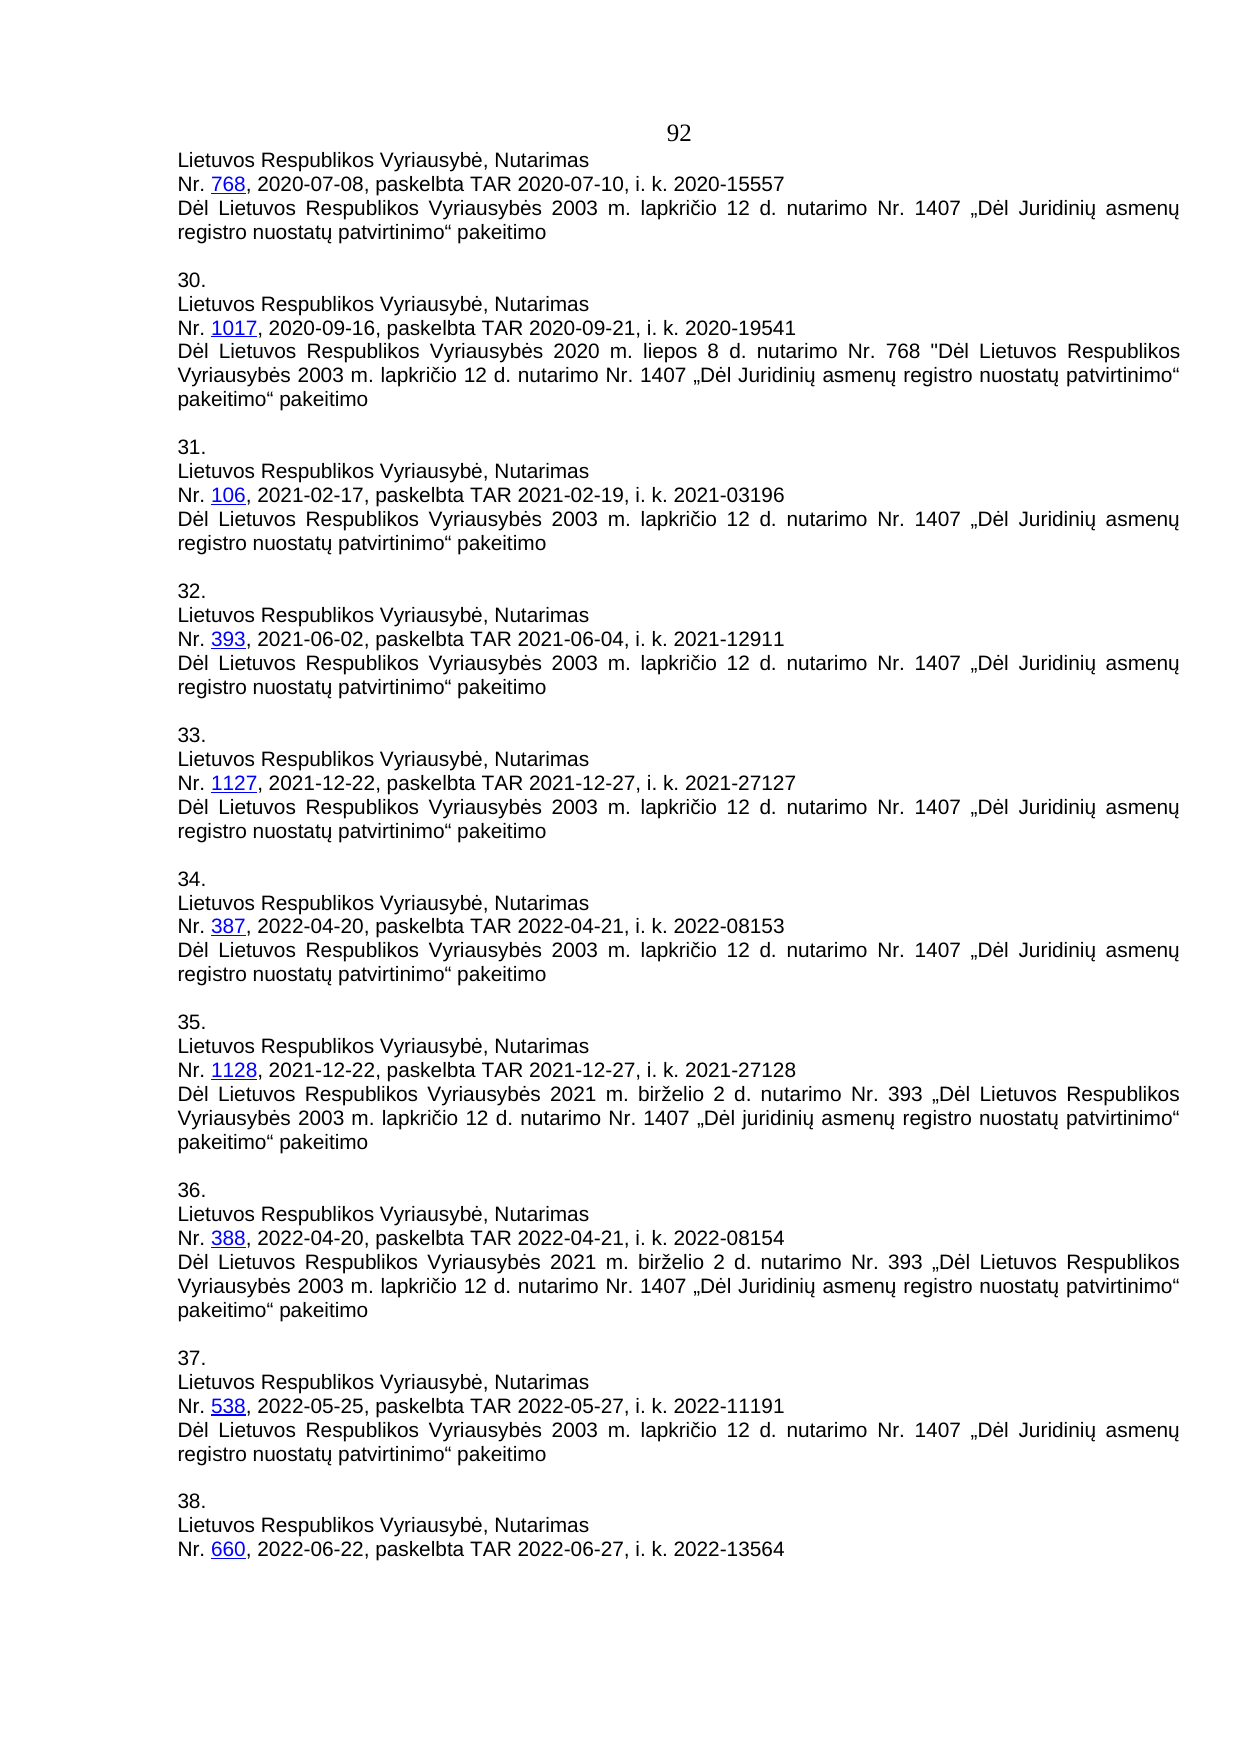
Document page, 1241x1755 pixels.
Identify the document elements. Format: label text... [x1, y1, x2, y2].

text Lietuvos Respublikos Vyriausybė, Nutarimas [177, 148, 1181, 172]
text 35. [177, 1010, 1181, 1034]
text Lietuvos Respublikos Vyriausybė, Nutarimas [177, 1369, 1181, 1393]
text Nr. 768, 2020-07-08, paskelbta TAR 2020-07-10, i. k. 2020-15557 [177, 172, 1181, 196]
text Dėl Lietuvos Respublikos Vyriausybės 2021 m. birželio 2 d. nutarimo Nr. 393 „Dėl Lietuvos Respublikos Vyriausybės 2003 m. lapkričio 12 d. nutarimo Nr. 1407 „Dėl juridinių asmenų registro nuostatų patvirtinimo“ pakeitimo“ pakeitimo [177, 1082, 1181, 1154]
text 32. [177, 579, 1181, 603]
text Dėl Lietuvos Respublikos Vyriausybės 2003 m. lapkričio 12 d. nutarimo Nr. 1407 „Dėl Juridinių asmenų registro nuostatų patvirtinimo“ pakeitimo [177, 507, 1181, 555]
text Lietuvos Respublikos Vyriausybė, Nutarimas [177, 1202, 1181, 1226]
text Lietuvos Respublikos Vyriausybė, Nutarimas [177, 747, 1181, 771]
text 33. [177, 723, 1181, 747]
text Nr. 538, 2022-05-25, paskelbta TAR 2022-05-27, i. k. 2022-11191 [177, 1393, 1181, 1417]
text 38. [177, 1489, 1181, 1513]
text Dėl Lietuvos Respublikos Vyriausybės 2003 m. lapkričio 12 d. nutarimo Nr. 1407 „Dėl Juridinių asmenų registro nuostatų patvirtinimo“ pakeitimo [177, 1417, 1181, 1465]
text Nr. 387, 2022-04-20, paskelbta TAR 2022-04-21, i. k. 2022-08153 [177, 914, 1181, 938]
text 34. [177, 866, 1181, 890]
text Lietuvos Respublikos Vyriausybė, Nutarimas [177, 890, 1181, 914]
text Lietuvos Respublikos Vyriausybė, Nutarimas [177, 603, 1181, 627]
text Nr. 1128, 2021-12-22, paskelbta TAR 2021-12-27, i. k. 2021-27128 [177, 1058, 1181, 1082]
text Dėl Lietuvos Respublikos Vyriausybės 2021 m. birželio 2 d. nutarimo Nr. 393 „Dėl Lietuvos Respublikos Vyriausybės 2003 m. lapkričio 12 d. nutarimo Nr. 1407 „Dėl Juridinių asmenų registro nuostatų patvirtinimo“ pakeitimo“ pakeitimo [177, 1250, 1181, 1322]
text Dėl Lietuvos Respublikos Vyriausybės 2003 m. lapkričio 12 d. nutarimo Nr. 1407 „Dėl Juridinių asmenų registro nuostatų patvirtinimo“ pakeitimo [177, 938, 1181, 986]
text 31. [177, 435, 1181, 459]
text 37. [177, 1346, 1181, 1369]
text Nr. 106, 2021-02-17, paskelbta TAR 2021-02-19, i. k. 2021-03196 [177, 483, 1181, 507]
text Dėl Lietuvos Respublikos Vyriausybės 2020 m. liepos 8 d. nutarimo Nr. 768 "Dėl Lietuvos Respublikos Vyriausybės 2003 m. lapkričio 12 d. nutarimo Nr. 1407 „Dėl Juridinių asmenų registro nuostatų patvirtinimo“ pakeitimo“ pakeitimo [177, 339, 1181, 411]
text 36. [177, 1178, 1181, 1202]
text 30. [177, 267, 1181, 291]
text Dėl Lietuvos Respublikos Vyriausybės 2003 m. lapkričio 12 d. nutarimo Nr. 1407 „Dėl Juridinių asmenų registro nuostatų patvirtinimo“ pakeitimo [177, 651, 1181, 699]
text Lietuvos Respublikos Vyriausybė, Nutarimas [177, 1034, 1181, 1058]
text Nr. 1127, 2021-12-22, paskelbta TAR 2021-12-27, i. k. 2021-27127 [177, 771, 1181, 794]
text Nr. 393, 2021-06-02, paskelbta TAR 2021-06-04, i. k. 2021-12911 [177, 627, 1181, 651]
text Nr. 660, 2022-06-22, paskelbta TAR 2022-06-27, i. k. 2022-13564 [177, 1537, 1181, 1561]
text Nr. 1017, 2020-09-16, paskelbta TAR 2020-09-21, i. k. 2020-19541 [177, 315, 1181, 339]
text Dėl Lietuvos Respublikos Vyriausybės 2003 m. lapkričio 12 d. nutarimo Nr. 1407 „Dėl Juridinių asmenų registro nuostatų patvirtinimo“ pakeitimo [177, 196, 1181, 243]
text Lietuvos Respublikos Vyriausybė, Nutarimas [177, 291, 1181, 315]
text Nr. 388, 2022-04-20, paskelbta TAR 2022-04-21, i. k. 2022-08154 [177, 1226, 1181, 1250]
text Lietuvos Respublikos Vyriausybė, Nutarimas [177, 459, 1181, 483]
text Dėl Lietuvos Respublikos Vyriausybės 2003 m. lapkričio 12 d. nutarimo Nr. 1407 „Dėl Juridinių asmenų registro nuostatų patvirtinimo“ pakeitimo [177, 794, 1181, 842]
text Lietuvos Respublikos Vyriausybė, Nutarimas [177, 1513, 1181, 1537]
